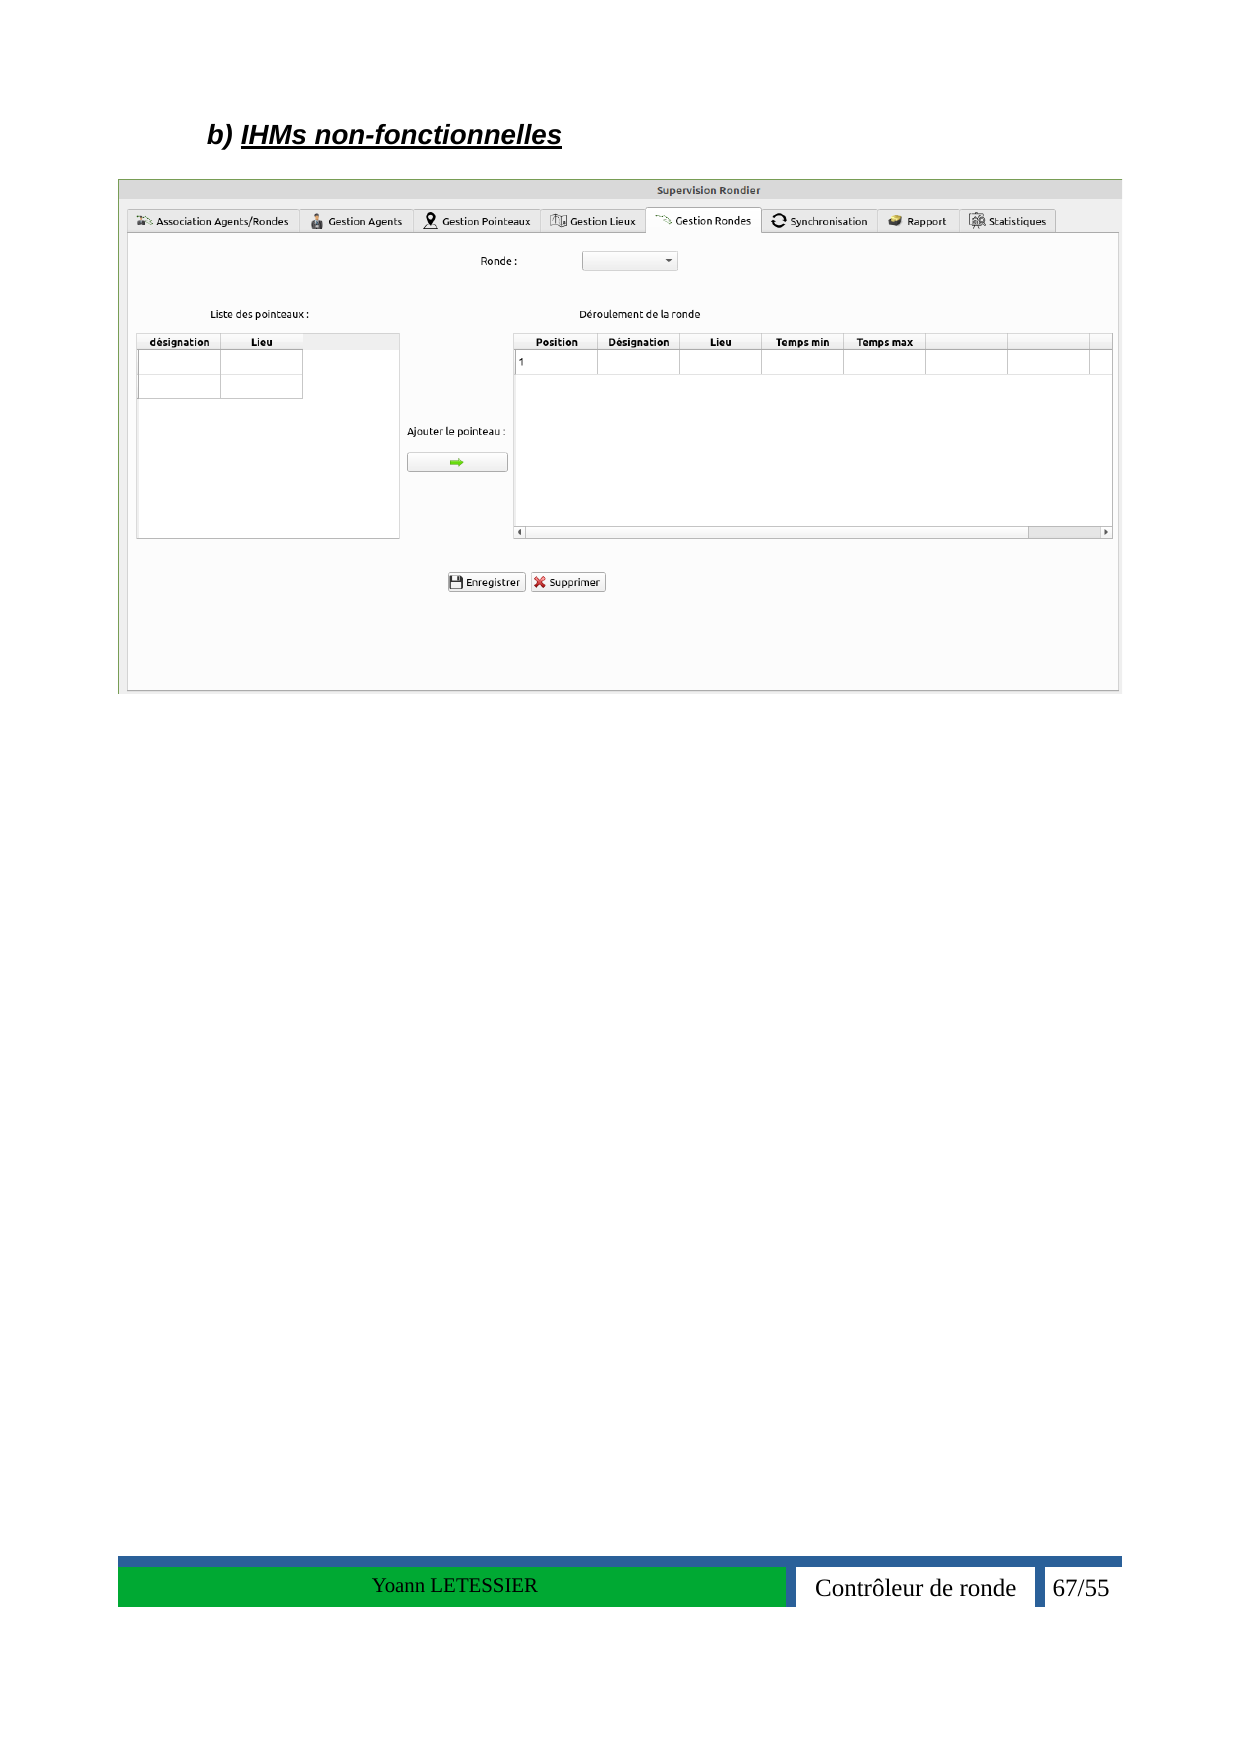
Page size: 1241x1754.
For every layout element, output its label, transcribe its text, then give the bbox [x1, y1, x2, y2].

subtitle IHMs non-fonctionnelles [118, 118, 1122, 150]
picture [118, 179, 1123, 694]
